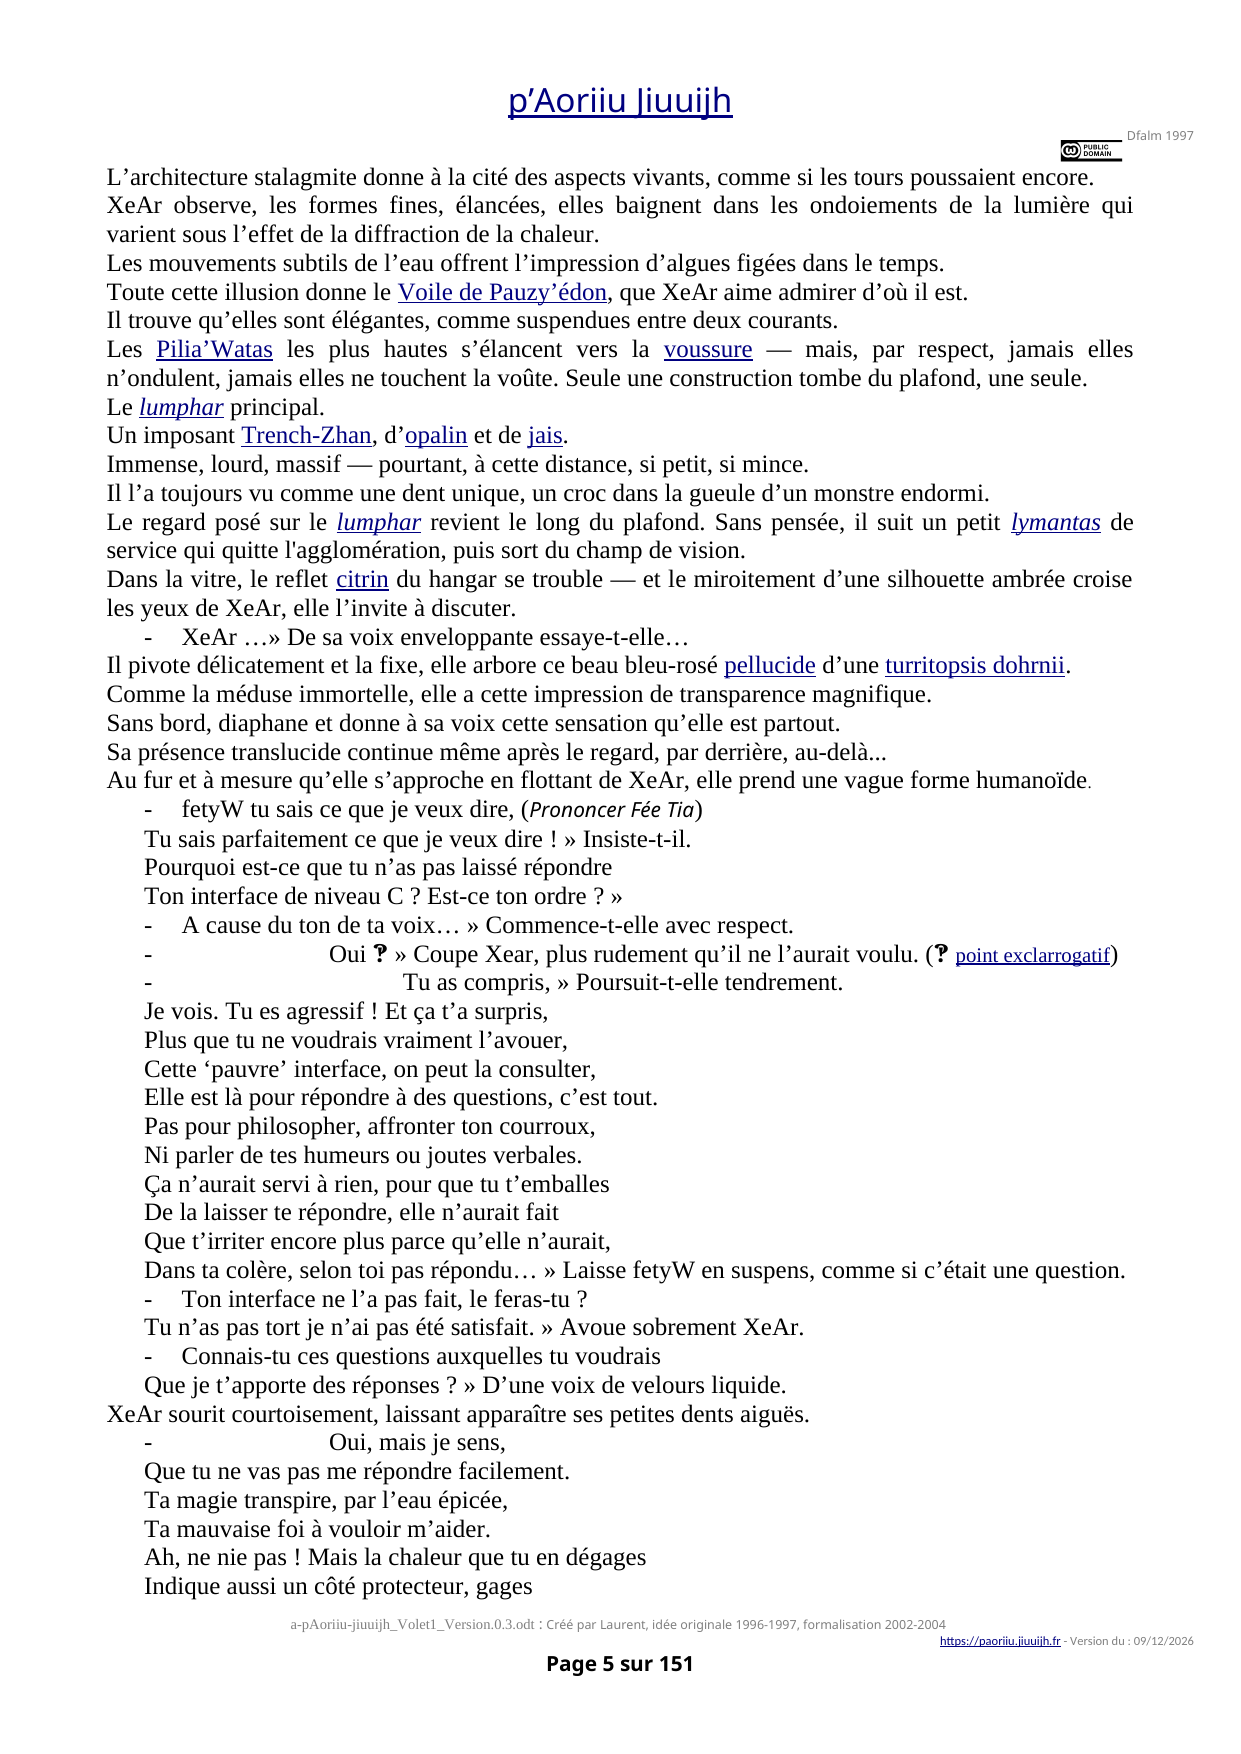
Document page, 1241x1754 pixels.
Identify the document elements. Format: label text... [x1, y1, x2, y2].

text Ah, ne nie pas ! Mais la chaleur que tu en dégages [144, 1542, 1134, 1571]
text Toute cette illusion donne le Voile de Pauzy’édon, que XeAr aime admirer d’où il est. [106, 277, 1134, 306]
text Ça n’aurait servi à rien, pour que tu t’emballes [144, 1169, 1134, 1197]
list A cause du ton de ta voix… » Commence-t-elle avec respect. [144, 910, 1134, 939]
text Ton interface de niveau C ? Est-ce ton ordre ? » [144, 881, 1134, 910]
text Les Pilia’Watas les plus hautes s’élancent vers la voussure — mais, par respect, jamais elles n’ondulent, jamais elles ne touchent la voûte. Seule une construction tombe du plafond, une seule. [106, 334, 1134, 392]
list Ton interface ne l’a pas fait, le feras-tu ? [144, 1284, 1134, 1312]
list Connais-tu ces questions auxquelles tu voudrais [144, 1341, 1134, 1370]
text De la laisser te répondre, elle n’aurait fait [144, 1197, 1134, 1226]
list Tu as compris, » Poursuit-t-elle tendrement. [144, 967, 1134, 996]
text Les mouvements subtils de l’eau offrent l’impression d’algues figées dans le temps. [106, 248, 1134, 277]
text Que tu ne vas pas me répondre facilement. [144, 1456, 1134, 1485]
text Sa présence translucide continue même après le regard, par derrière, au-delà... [106, 737, 1134, 766]
text Il l’a toujours vu comme une dent unique, un croc dans la gueule d’un monstre endormi. [106, 478, 1134, 507]
text Un imposant Trench-Zhan, d’opalin et de jais. [106, 421, 1134, 449]
text Dans ta colère, selon toi pas répondu… » Laisse fetyW en suspens, comme si c’était une question. [144, 1255, 1134, 1284]
list Oui ‽ » Coupe Xear, plus rudement qu’il ne l’aurait voulu. (‽ point exclarrogatif) [144, 939, 1134, 967]
text Tu n’as pas tort je n’ai pas été satisfait. » Avoue sobrement XeAr. [144, 1312, 1134, 1341]
text Le lumphar principal. [106, 392, 1134, 421]
text L’architecture stalagmite donne à la cité des aspects vivants, comme si les tours poussaient encore. [106, 162, 1134, 191]
text Ta magie transpire, par l’eau épicée, [144, 1485, 1134, 1514]
text Il trouve qu’elles sont élégantes, comme suspendues entre deux courants. [106, 306, 1134, 334]
text Il pivote délicatement et la fixe, elle arbore ce beau bleu-rosé pellucide d’une turritopsis dohrnii. [106, 651, 1134, 679]
text Que t’irriter encore plus parce qu’elle n’aurait, [144, 1226, 1134, 1255]
text Au fur et à mesure qu’elle s’approche en flottant de XeAr, elle prend une vague forme humanoïde. [106, 766, 1134, 794]
text XeAr observe, les formes fines, élancées, elles baignent dans les ondoiements de la lumière qui varient sous l’effet de la diffraction de la chaleur. [106, 191, 1134, 248]
text Ni parler de tes humeurs ou joutes verbales. [144, 1140, 1134, 1169]
list XeAr …» De sa voix enveloppante essaye-t-elle… [144, 622, 1134, 651]
text Indique aussi un côté protecteur, gages [144, 1571, 1134, 1600]
text Ta mauvaise foi à vouloir m’aider. [144, 1514, 1134, 1542]
text Que je t’apporte des réponses ? » D’une voix de velours liquide. [144, 1370, 1134, 1399]
text XeAr sourit courtoisement, laissant apparaître ses petites dents aiguës. [106, 1399, 1134, 1427]
text Comme la méduse immortelle, elle a cette impression de transparence magnifique. [106, 679, 1134, 708]
text Le regard posé sur le lumphar revient le long du plafond. Sans pensée, il suit un petit lymantas de service qui quitte l'agglomération, puis sort du champ de vision. [106, 507, 1134, 564]
text Dans la vitre, le reflet citrin du hangar se trouble — et le miroitement d’une silhouette ambrée croise les yeux de XeAr, elle l’invite à discuter. [106, 564, 1134, 622]
text Je vois. Tu es agressif ! Et ça t’a surpris, [144, 996, 1134, 1025]
text Elle est là pour répondre à des questions, c’est tout. [144, 1082, 1134, 1111]
text Tu sais parfaitement ce que je veux dire ! » Insiste-t-il. [144, 824, 1134, 852]
list Oui, mais je sens, [144, 1427, 1134, 1456]
text Pas pour philosopher, affronter ton courroux, [144, 1111, 1134, 1140]
text Immense, lourd, massif — pourtant, à cette distance, si petit, si mince. [106, 449, 1134, 478]
text Cette ‘pauvre’ interface, on peut la consulter, [144, 1054, 1134, 1082]
text Plus que tu ne voudrais vraiment l’avouer, [144, 1025, 1134, 1054]
text Sans bord, diaphane et donne à sa voix cette sensation qu’elle est partout. [106, 708, 1134, 737]
list fetyW tu sais ce que je veux dire, (Prononcer Fée Tia) [144, 794, 1134, 824]
text Pourquoi est-ce que tu n’as pas laissé répondre [144, 852, 1134, 881]
